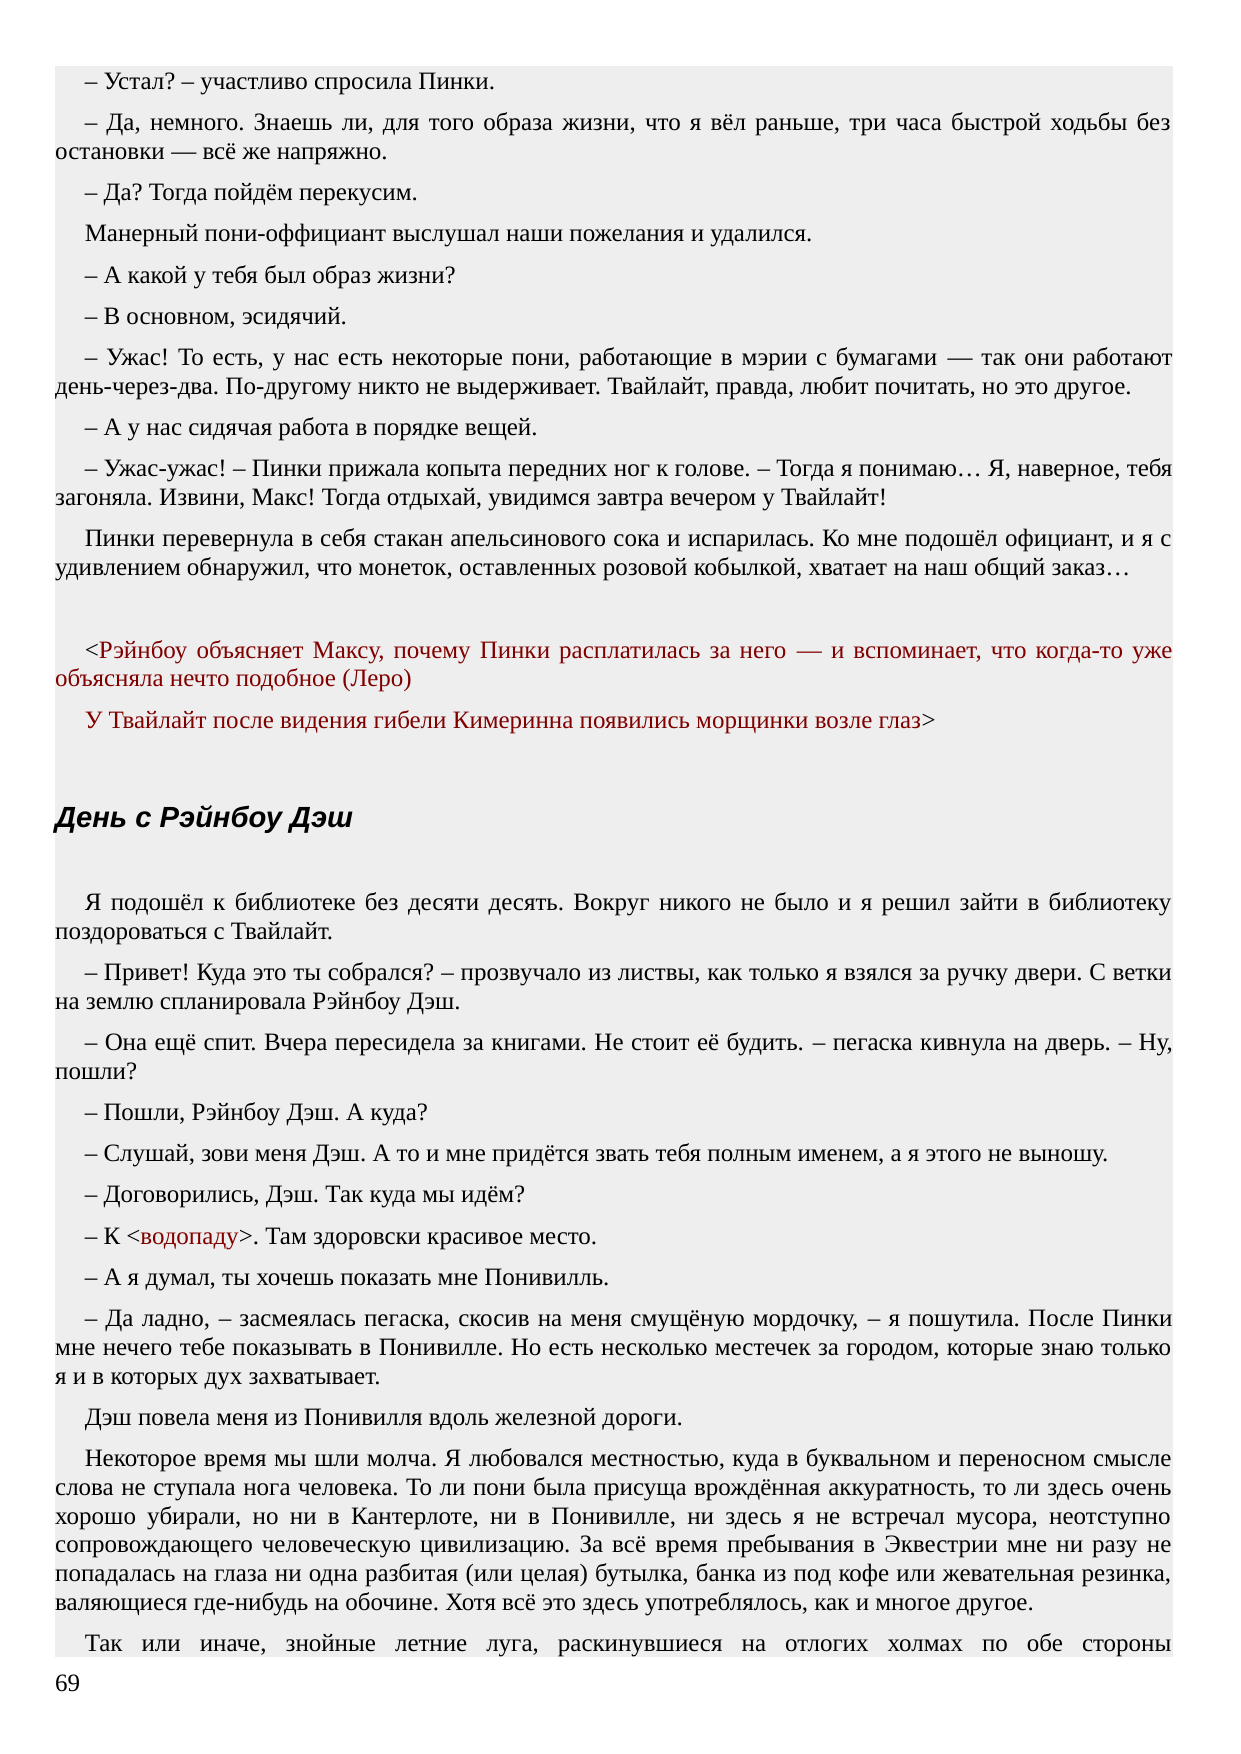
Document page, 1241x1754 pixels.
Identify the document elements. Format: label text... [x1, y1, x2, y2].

text – Да? Тогда пойдём перекусим. [55, 177, 1173, 206]
text – А я думал, ты хочешь показать мне Понивилль. [55, 1262, 1173, 1291]
text Так или иначе, знойные летние луга, раскинувшиеся на отлогих холмах по обе стороны [55, 1628, 1173, 1657]
text – А у нас сидячая работа в порядке вещей. [55, 412, 1173, 441]
text – Ужас-ужас! – Пинки прижала копыта передних ног к голове. – Тогда я понимаю… Я, наверное, тебя загоняла. Извини, Макс! Тогда отдыхай, увидимся завтра вечером у Твайлайт! [55, 453, 1173, 511]
text – Договорились, Дэш. Так куда мы идём? [55, 1179, 1173, 1208]
text Я подошёл к библиотеке без десяти десять. Вокруг никого не было и я решил зайти в библиотеку поздороваться с Твайлайт. [55, 887, 1173, 944]
subtitle День с Рэйнбоу Дэш [55, 800, 1173, 833]
text Манерный пони-оффициант выслушал наши пожелания и удалился. [55, 218, 1173, 247]
text – Да ладно, – засмеялась пегаска, скосив на меня смущёную мордочку, – я пошутила. После Пинки мне нечего тебе показывать в Понивилле. Но есть несколько местечек за городом, которые знаю только я и в которых дух захватывает. [55, 1303, 1173, 1389]
text Некоторое время мы шли молча. Я любовался местностью, куда в буквальном и переносном смысле слова не ступала нога человека. То ли пони была присуща врождённая аккуратность, то ли здесь очень хорошо убирали, но ни в Кантерлоте, ни в Понивилле, ни здесь я не встречал мусора, неотступно сопровождающего человеческую цивилизацию. За всё время пребывания в Эквестрии мне ни разу не попадалась на глаза ни одна разбитая (или целая) бутылка, банка из под кофе или жевательная резинка, валяющиеся где-нибудь на обочине. Хотя всё это здесь употреблялось, как и многое другое. [55, 1443, 1173, 1616]
text – Пошли, Рэйнбоу Дэш. А куда? [55, 1097, 1173, 1126]
text – Да, немного. Знаешь ли, для того образа жизни, что я вёл раньше, три часа быстрой ходьбы без остановки — всё же напряжно. [55, 107, 1173, 165]
text – Привет! Куда это ты собрался? – прозвучало из листвы, как только я взялся за ручку двери. С ветки на землю спланировала Рэйнбоу Дэш. [55, 957, 1173, 1014]
text У Твайлайт после видения гибели Кимеринна появились морщинки возле глаз> [55, 705, 1173, 733]
text – Ужас! То есть, у нас есть некоторые пони, работающие в мэрии с бумагами — так они работают день-через-два. По-другому никто не выдерживает. Твайлайт, правда, любит почитать, но это другое. [55, 342, 1173, 400]
text – Она ещё спит. Вчера пересидела за книгами. Не стоит её будить. – пегаска кивнула на дверь. – Ну, пошли? [55, 1027, 1173, 1084]
text – К <водопаду>. Там здоровски красивое место. [55, 1221, 1173, 1249]
text Пинки перевернула в себя стакан апельсинового сока и испарилась. Ко мне подошёл официант, и я с удивлением обнаружил, что монеток, оставленных розовой кобылкой, хватает на наш общий заказ… [55, 523, 1173, 581]
text – Устал? – участливо спросила Пинки. [55, 66, 1173, 95]
text <Рэйнбоу объясняет Максу, почему Пинки расплатилась за него — и вспоминает, что когда-то уже объясняла нечто подобное (Леро) [55, 635, 1173, 692]
text – Слушай, зови меня Дэш. А то и мне придётся звать тебя полным именем, а я этого не выношу. [55, 1138, 1173, 1167]
text – В основном, эсидячий. [55, 301, 1173, 330]
text – А какой у тебя был образ жизни? [55, 260, 1173, 288]
text Дэш повела меня из Понивилля вдоль железной дороги. [55, 1402, 1173, 1431]
